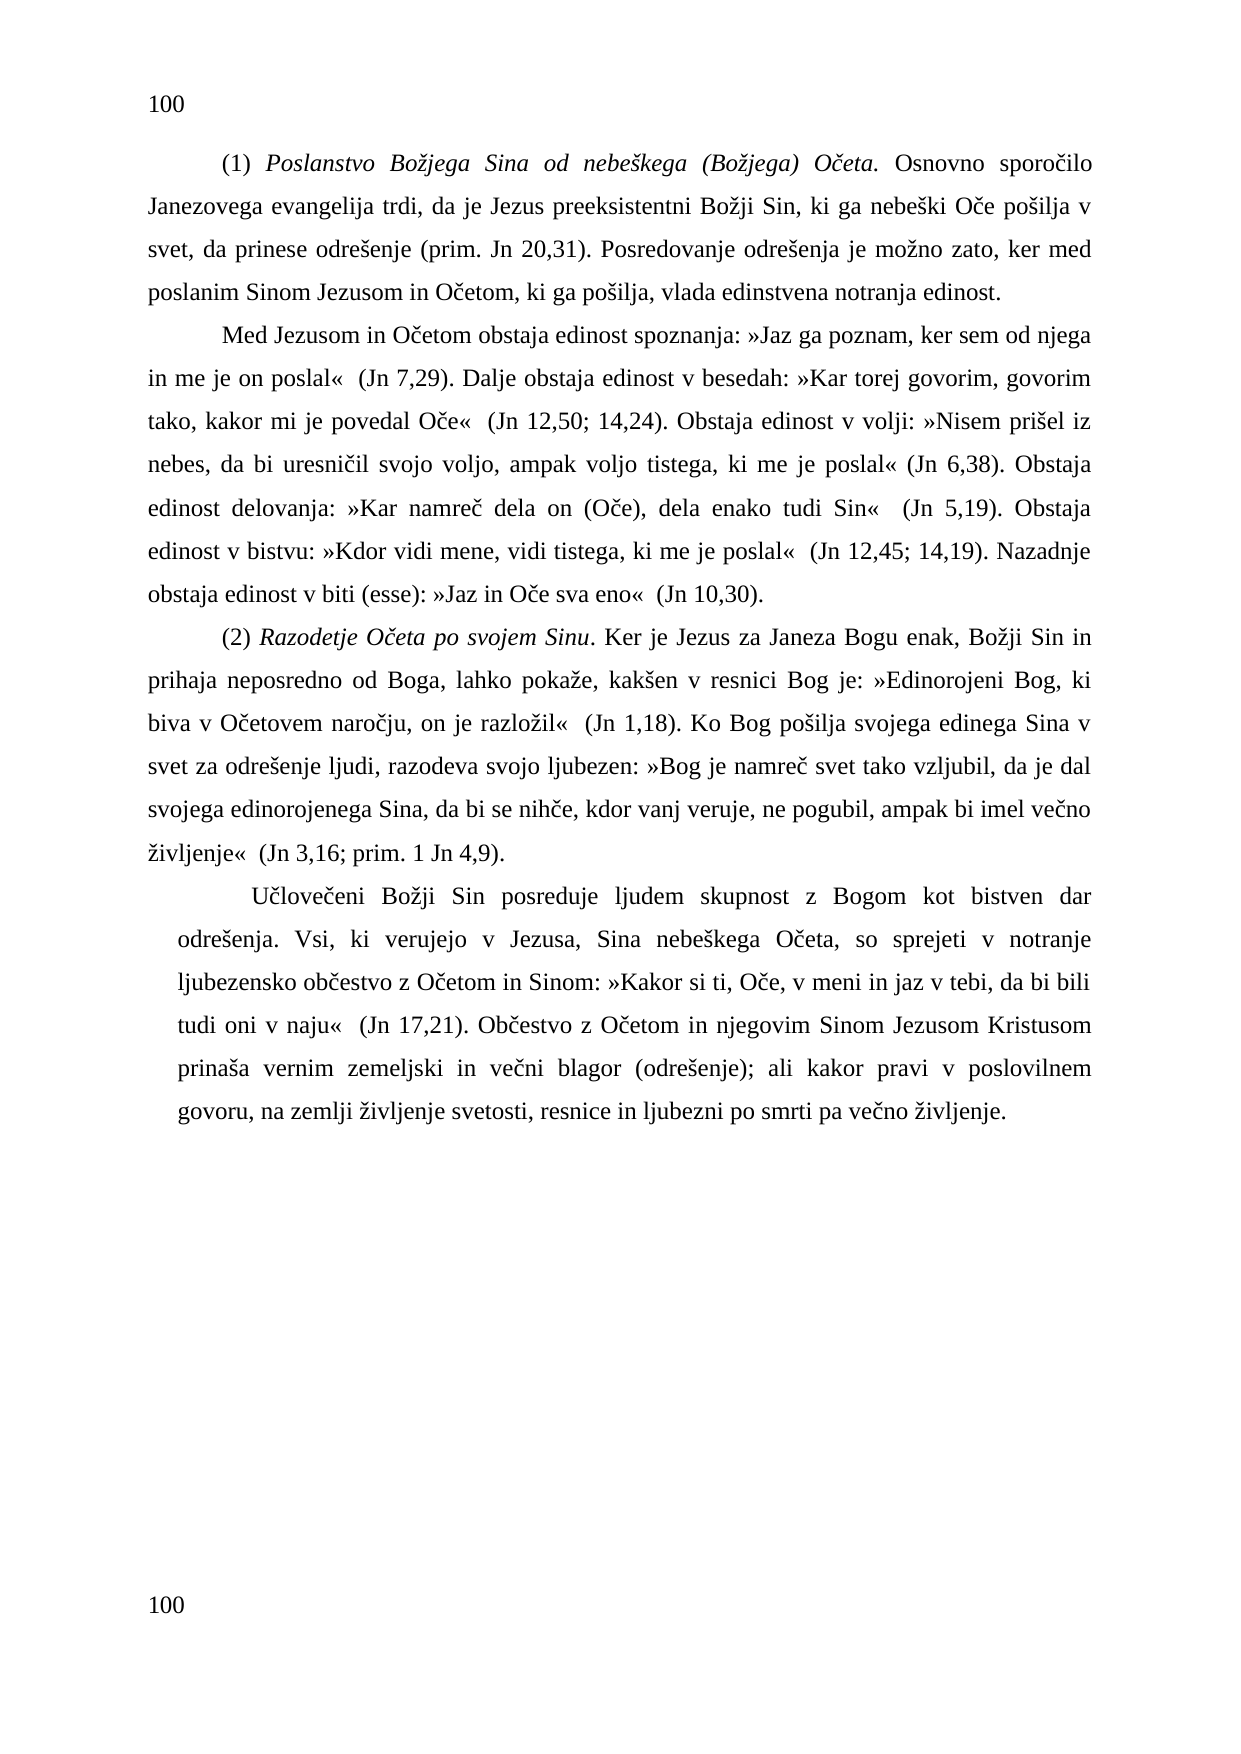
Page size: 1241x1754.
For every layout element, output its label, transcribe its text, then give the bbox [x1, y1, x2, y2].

text Med Jezusom in Očetom obstaja edinost spoznanja: »Jaz ga poznam, ker sem od njega in me je on poslal« (Jn 7,29). Dalje obstaja edinost v besedah: »Kar torej govorim, govorim tako, kakor mi je povedal Oče« (Jn 12,50; 14,24). Obstaja edinost v volji: »Nisem prišel iz nebes, da bi uresničil svojo voljo, ampak voljo tistega, ki me je poslal« (Jn 6,38). Obstaja edinost delovanja: »Kar namreč dela on (Oče), dela enako tudi Sin« (Jn 5,19). Obstaja edinost v bistvu: »Kdor vidi mene, vidi tistega, ki me je poslal« (Jn 12,45; 14,19). Nazadnje obstaja edinost v biti (esse): »Jaz in Oče sva eno« (Jn 10,30). [148, 320, 1092, 608]
text (1) Poslanstvo Božjega Sina od nebeškega (Božjega) Očeta. Osnovno sporočilo Janezovega evangelija trdi, da je Jezus preeksistentni Božji Sin, ki ga nebeški Oče pošilja v svet, da prinese odrešenje (prim. Jn 20,31). Posredovanje odrešenja je možno zato, ker med poslanim Sinom Jezusom in Očetom, ki ga pošilja, vlada edinstvena notranja edinost. [148, 148, 1092, 306]
text Učlovečeni Božji Sin posreduje ljudem skupnost z Bogom kot bistven dar odrešenja. Vsi, ki verujejo v Jezusa, Sina nebeškega Očeta, so sprejeti v notranje ljubezensko občestvo z Očetom in Sinom: »Kakor si ti, Oče, v meni in jaz v tebi, da bi bili tudi oni v naju« (Jn 17,21). Občestvo z Očetom in njegovim Sinom Jezusom Kristusom prinaša vernim zemeljski in večni blagor (odrešenje); ali kakor pravi v poslovilnem govoru, na zemlji življenje svetosti, resnice in ljubezni po smrti pa večno življenje. [177, 881, 1092, 1125]
text (2) Razodetje Očeta po svojem Sinu. Ker je Jezus za Janeza Bogu enak, Božji Sin in prihaja neposredno od Boga, lahko pokaže, kakšen v resnici Bog je: »Edinorojeni Bog, ki biva v Očetovem naročju, on je razložil« (Jn 1,18). Ko Bog pošilja svojega edinega Sina v svet za odrešenje ljudi, razodeva svojo ljubezen: »Bog je namreč svet tako vzljubil, da je dal svojega edinorojenega Sina, da bi se nihče, kdor vanj veruje, ne pogubil, ampak bi imel večno življenje« (Jn 3,16; prim. 1 Jn 4,9). [148, 622, 1092, 866]
